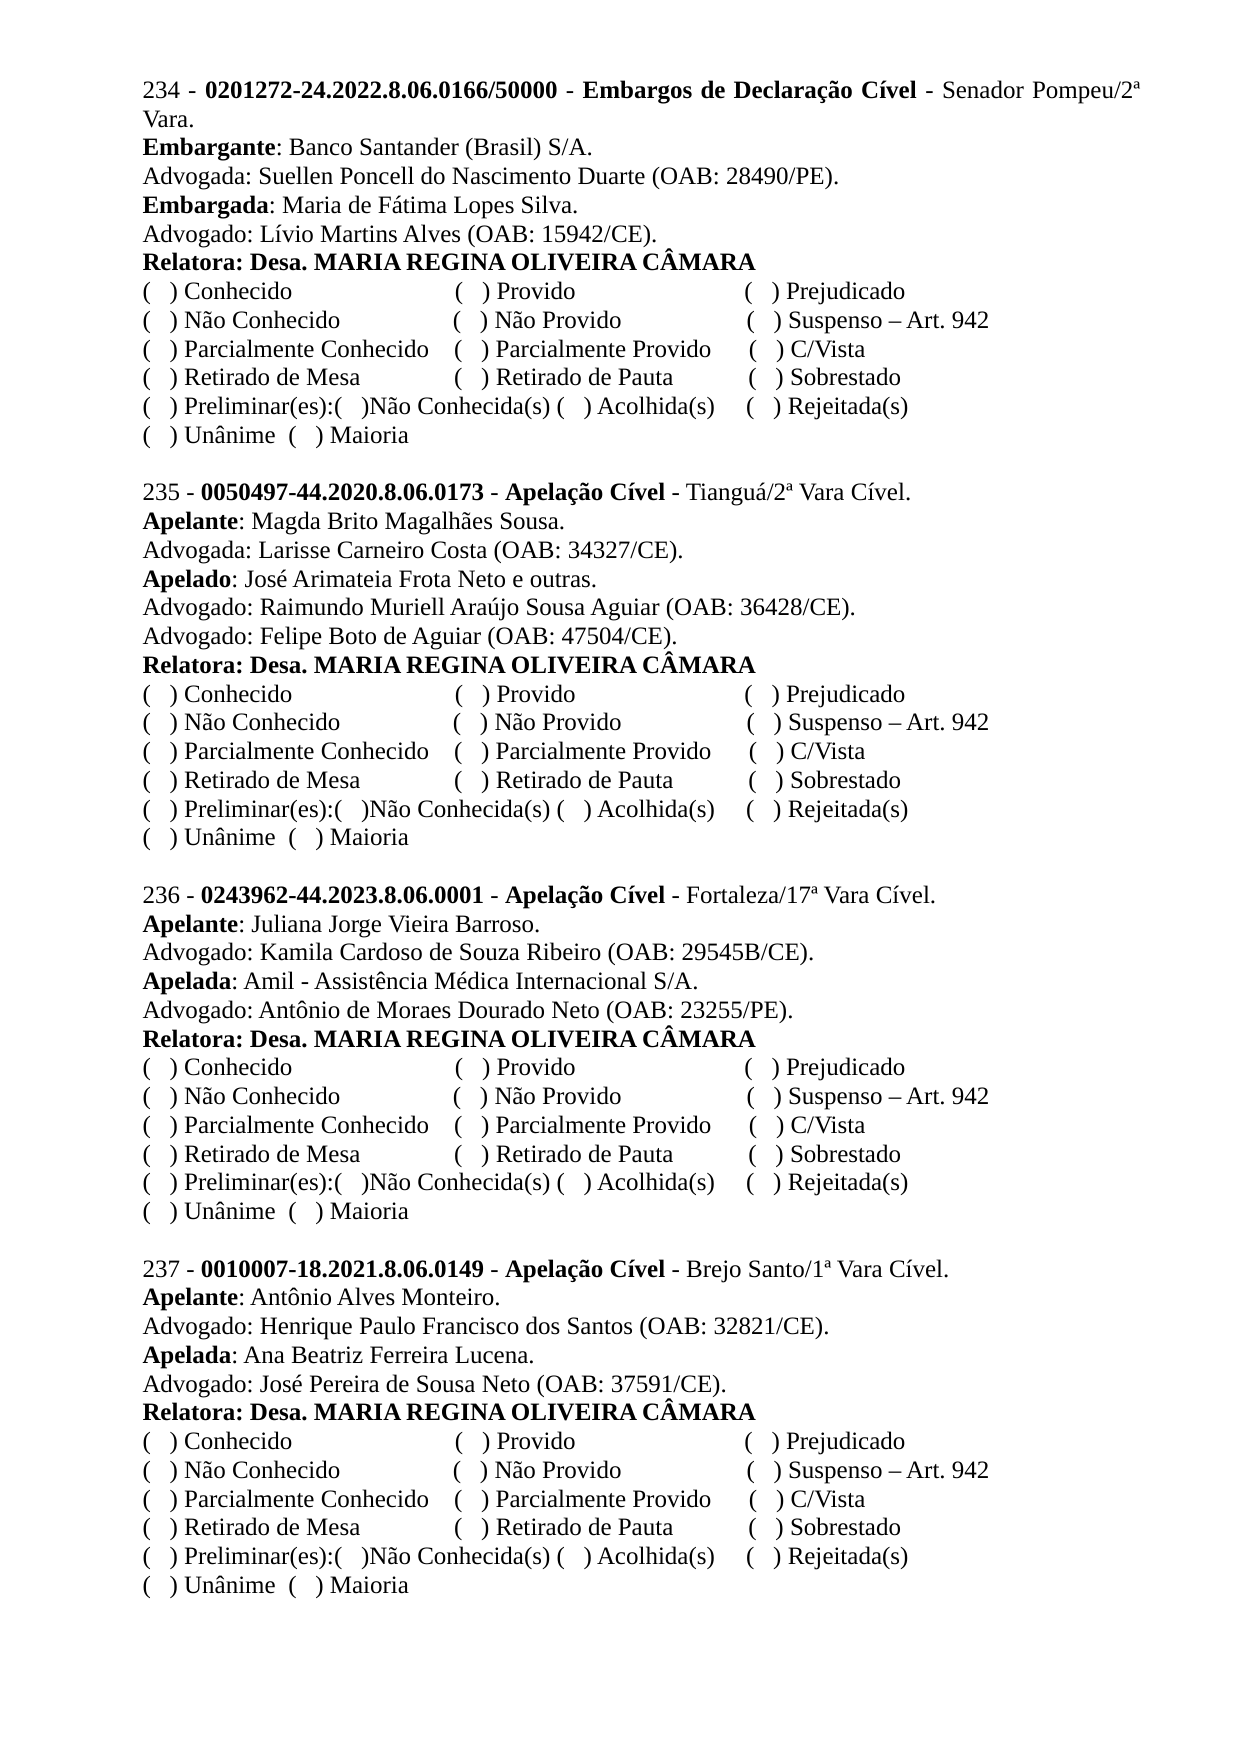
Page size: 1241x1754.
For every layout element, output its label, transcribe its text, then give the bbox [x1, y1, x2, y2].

text Advogado: Lívio Martins Alves (OAB: 15942/CE). [142, 219, 1141, 247]
text ( ) Preliminar(es):( )Não Conhecida(s) ( ) Acolhida(s) ( ) Rejeitada(s) [142, 391, 1158, 420]
text ( ) Retirado de Mesa ( ) Retirado de Pauta ( ) Sobrestado [142, 362, 1158, 391]
text ( ) Unânime ( ) Maioria [142, 1196, 1158, 1225]
text ( ) Retirado de Mesa ( ) Retirado de Pauta ( ) Sobrestado [142, 765, 1158, 794]
text ( ) Preliminar(es):( )Não Conhecida(s) ( ) Acolhida(s) ( ) Rejeitada(s) [142, 794, 1158, 822]
text ( ) Conhecido ( ) Provido ( ) Prejudicado [142, 1052, 1141, 1081]
text ( ) Unânime ( ) Maioria [142, 420, 1158, 449]
text Relatora: Desa. MARIA REGINA OLIVEIRA CÂMARA [142, 1024, 1141, 1052]
text Relatora: Desa. MARIA REGINA OLIVEIRA CÂMARA [142, 1397, 1141, 1426]
text ( ) Não Conhecido ( ) Não Provido ( ) Suspenso – Art. 942 [142, 305, 1158, 334]
text Advogada: Suellen Poncell do Nascimento Duarte (OAB: 28490/PE). [142, 161, 1141, 190]
text 237 - 0010007-18.2021.8.06.0149 - Apelação Cível - Brejo Santo/1ª Vara Cível. [142, 1254, 1141, 1282]
text Advogado: Kamila Cardoso de Souza Ribeiro (OAB: 29545B/CE). [142, 937, 1141, 966]
text ( ) Retirado de Mesa ( ) Retirado de Pauta ( ) Sobrestado [142, 1139, 1158, 1167]
text Relatora: Desa. MARIA REGINA OLIVEIRA CÂMARA [142, 650, 1141, 679]
text ( ) Conhecido ( ) Provido ( ) Prejudicado [142, 679, 1141, 707]
text Advogado: Felipe Boto de Aguiar (OAB: 47504/CE). [142, 621, 1141, 650]
text Advogado: Raimundo Muriell Araújo Sousa Aguiar (OAB: 36428/CE). [142, 592, 1141, 621]
text ( ) Unânime ( ) Maioria [142, 1570, 1158, 1599]
text ( ) Preliminar(es):( )Não Conhecida(s) ( ) Acolhida(s) ( ) Rejeitada(s) [142, 1167, 1158, 1196]
text Apelada: Amil - Assistência Médica Internacional S/A. [142, 966, 1141, 995]
text Embargante: Banco Santander (Brasil) S/A. [142, 132, 1141, 161]
text ( ) Parcialmente Conhecido ( ) Parcialmente Provido ( ) C/Vista [142, 334, 1158, 362]
text Advogada: Larisse Carneiro Costa (OAB: 34327/CE). [142, 535, 1141, 564]
text 236 - 0243962-44.2023.8.06.0001 - Apelação Cível - Fortaleza/17ª Vara Cível. [142, 880, 1141, 909]
text Advogado: Antônio de Moraes Dourado Neto (OAB: 23255/PE). [142, 995, 1141, 1024]
text ( ) Conhecido ( ) Provido ( ) Prejudicado [142, 1426, 1141, 1455]
text ( ) Retirado de Mesa ( ) Retirado de Pauta ( ) Sobrestado [142, 1512, 1158, 1541]
text ( ) Unânime ( ) Maioria [142, 822, 1158, 851]
text ( ) Não Conhecido ( ) Não Provido ( ) Suspenso – Art. 942 [142, 1455, 1158, 1484]
text ( ) Conhecido ( ) Provido ( ) Prejudicado [142, 276, 1141, 305]
text Apelante: Juliana Jorge Vieira Barroso. [142, 909, 1141, 937]
text ( ) Parcialmente Conhecido ( ) Parcialmente Provido ( ) C/Vista [142, 736, 1158, 765]
text Embargada: Maria de Fátima Lopes Silva. [142, 190, 1141, 219]
text Apelado: José Arimateia Frota Neto e outras. [142, 564, 1141, 592]
text 235 - 0050497-44.2020.8.06.0173 - Apelação Cível - Tianguá/2ª Vara Cível. [142, 477, 1141, 506]
text 234 - 0201272-24.2022.8.06.0166/50000 - Embargos de Declaração Cível - Senador Pompeu/2ª Vara. [142, 75, 1141, 132]
text Apelante: Magda Brito Magalhães Sousa. [142, 506, 1141, 535]
text Relatora: Desa. MARIA REGINA OLIVEIRA CÂMARA [142, 247, 1141, 276]
text Apelada: Ana Beatriz Ferreira Lucena. [142, 1340, 1141, 1369]
text ( ) Preliminar(es):( )Não Conhecida(s) ( ) Acolhida(s) ( ) Rejeitada(s) [142, 1541, 1158, 1570]
text Advogado: José Pereira de Sousa Neto (OAB: 37591/CE). [142, 1369, 1141, 1397]
text Advogado: Henrique Paulo Francisco dos Santos (OAB: 32821/CE). [142, 1311, 1141, 1340]
text ( ) Não Conhecido ( ) Não Provido ( ) Suspenso – Art. 942 [142, 1081, 1158, 1110]
text ( ) Parcialmente Conhecido ( ) Parcialmente Provido ( ) C/Vista [142, 1110, 1158, 1139]
text ( ) Não Conhecido ( ) Não Provido ( ) Suspenso – Art. 942 [142, 707, 1158, 736]
text ( ) Parcialmente Conhecido ( ) Parcialmente Provido ( ) C/Vista [142, 1484, 1158, 1512]
text Apelante: Antônio Alves Monteiro. [142, 1282, 1141, 1311]
